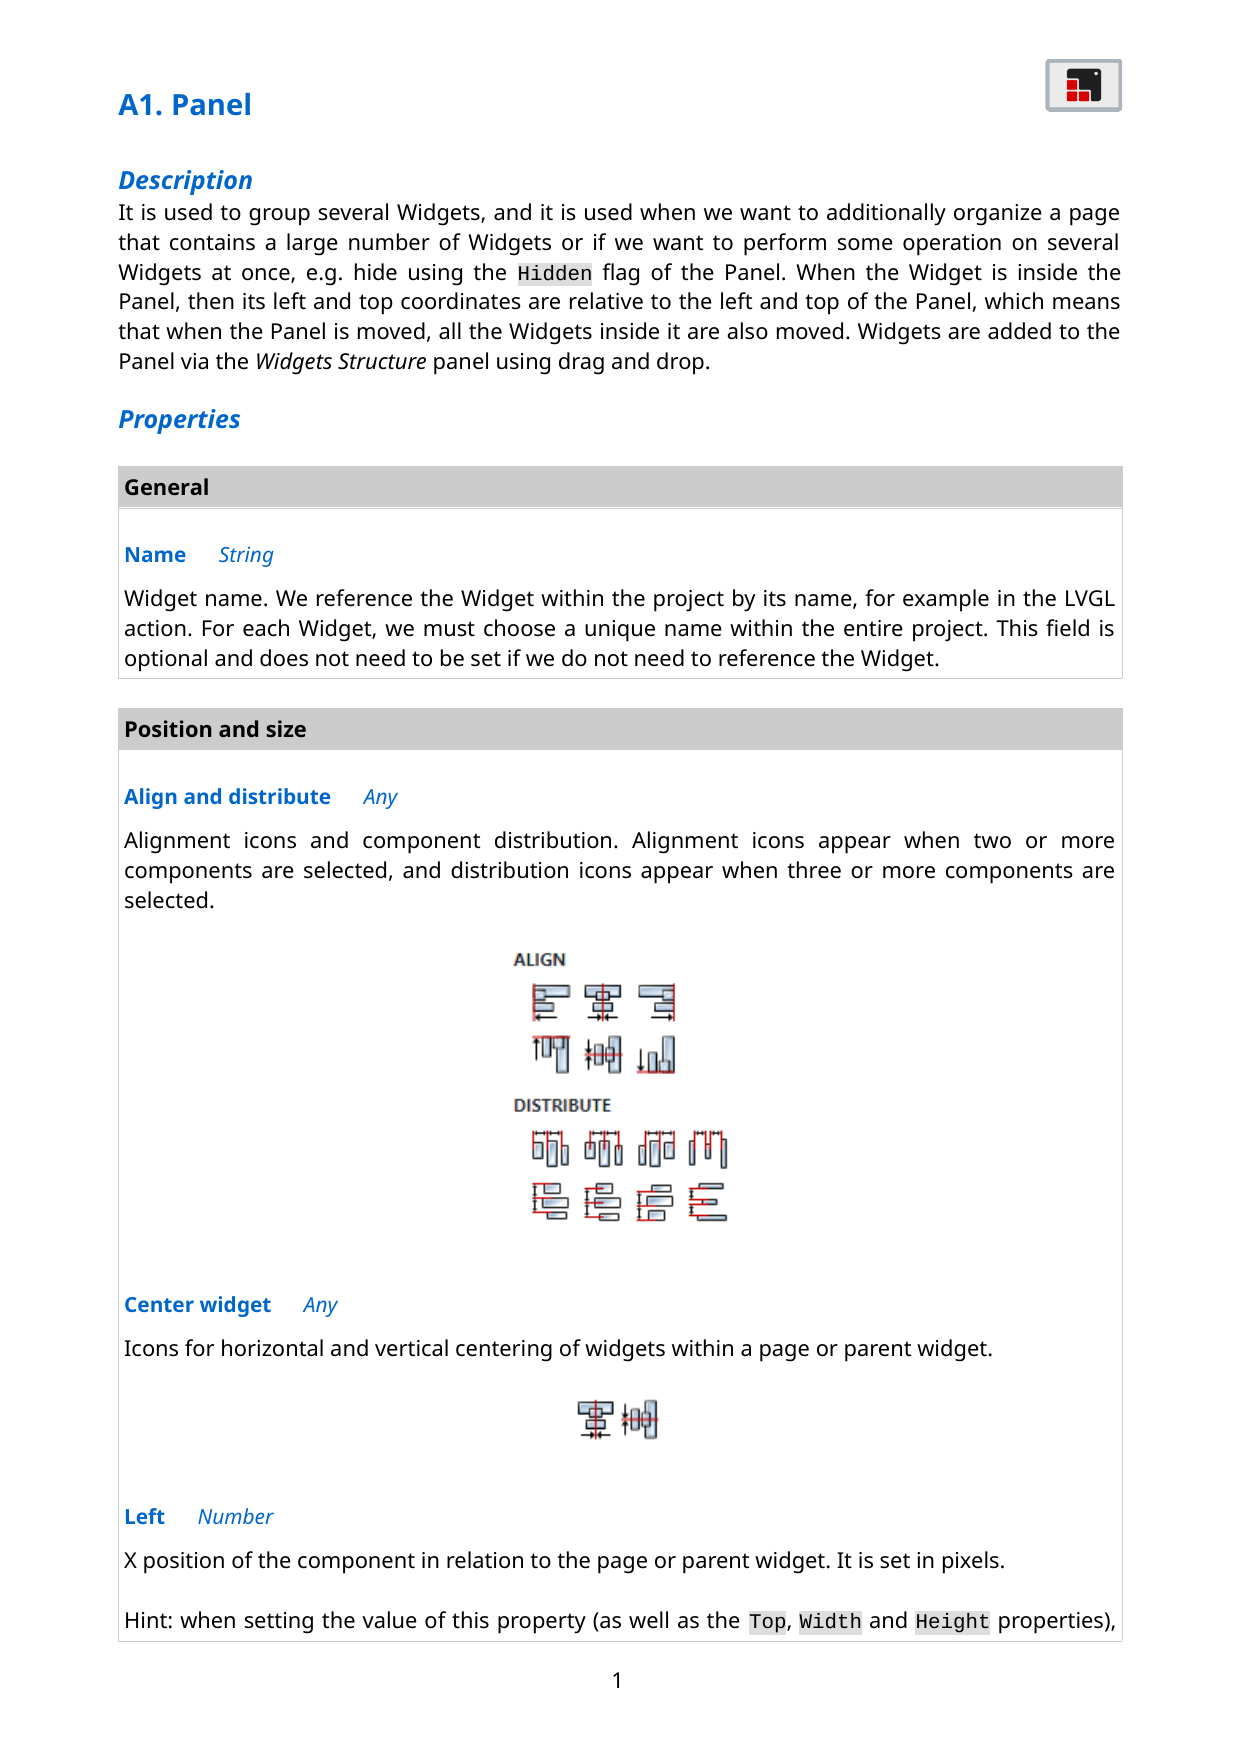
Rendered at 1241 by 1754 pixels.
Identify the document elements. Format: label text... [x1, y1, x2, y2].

picture [490, 944, 750, 1234]
subtitle Panel [118, 84, 1122, 124]
table_cell Name String Widget name. We reference the Widget within the project by its name, for example in the LVGL action. For each Widget, we must choose a unique name within the entire project. This field is optional and does not need to be set if we do not need to reference the Widget. [119, 509, 1122, 678]
table_header Position and size [119, 709, 1122, 749]
picture [1045, 59, 1123, 112]
table_cell Align and distribute Any Alignment icons and component distribution. Alignment icons appear when two or more components are selected, and distribution icons appear when three or more components are selected. [119, 750, 1122, 1233]
table_header General [119, 467, 1122, 507]
text It is used to group several Widgets, and it is used when we want to additionally organize a page that contains a large number of Widgets or if we want to perform some operation on several Widgets at once, e.g. hide using the Hidden flag of the Panel. When the Widget is inside the Panel, then its left and top coordinates are relative to the left and top of the Panel, which means that when the Panel is moved, all the Widgets inside it are also moved. Widgets are added to the Panel via the Widgets Structure panel using drag and drop. [118, 197, 1122, 376]
picture [572, 1392, 668, 1446]
subtitle Description [118, 163, 1122, 197]
table_cell Center widget Any Icons for horizontal and vertical centering of widgets within a page or parent widget. Left Number X position of the component in relation to the page or parent widget. It is set in pixels. Hint: when setting the value of this property (as well as the Top, Width and Height properties), [119, 1234, 1122, 1641]
subtitle Properties [118, 402, 1122, 436]
